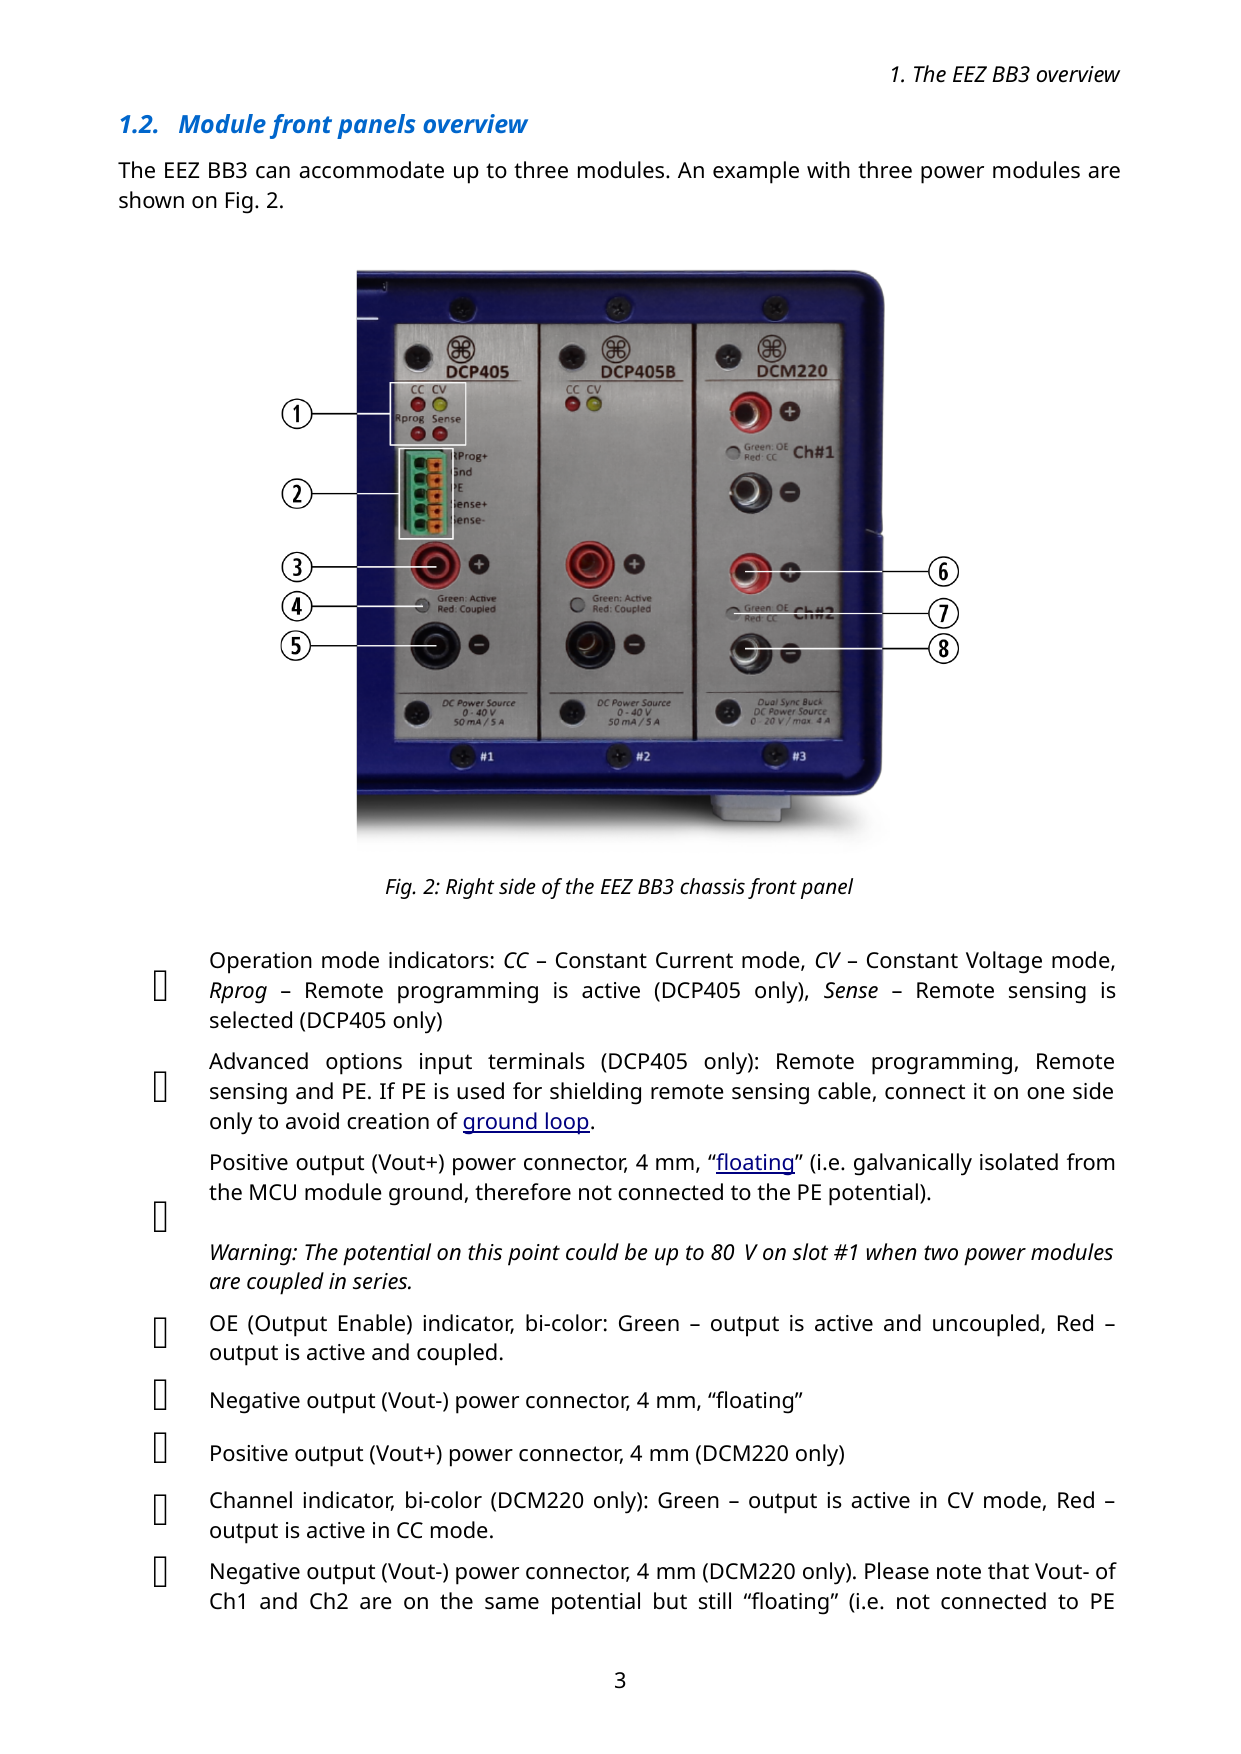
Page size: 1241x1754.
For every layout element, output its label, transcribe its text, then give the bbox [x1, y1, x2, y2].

table_cell Positive output (Vout+) power connector, 4 mm (DCM220 only) [203, 1426, 1122, 1479]
table_cell Channel indicator, bi-color (DCM220 only): Green – output is active in CV mode, Red – output is active in CC mode. [203, 1479, 1122, 1550]
picture [280, 244, 960, 861]
table_cell  [118, 1041, 203, 1141]
table_cell Negative output (Vout-) power connector, 4 mm, “floating” [203, 1373, 1122, 1426]
table_cell Negative output (Vout-) power connector, 4 mm (DCM220 only). Please note that Vout- of Ch1 and Ch2 are on the same potential but still “floating” (i.e. not connected to PE [203, 1550, 1122, 1621]
table_cell  [118, 1426, 203, 1479]
subtitle Module front panels overview [118, 107, 1122, 141]
table_cell  [118, 1141, 203, 1302]
text The EEZ BB3 can accommodate up to three modules. An example with three power modules are shown on Fig. 2. [118, 155, 1122, 215]
text Fig. 2: Right side of the EEZ BB3 chassis front panel [248, 861, 992, 900]
table_cell  [118, 1550, 203, 1621]
table_cell OE (Output Enable) indicator, bi-color: Green – output is active and uncoupled, Red – output is active and coupled. [203, 1302, 1122, 1373]
table_header  [118, 940, 203, 1041]
table_cell Advanced options input terminals (DCP405 only): Remote programming, Remote sensing and PE. If PE is used for shielding remote sensing cable, connect it on one side only to avoid creation of ground loop. [203, 1041, 1122, 1141]
table_header Operation mode indicators: CC – Constant Current mode, CV – Constant Voltage mode, Rprog – Remote programming is active (DCP405 only), Sense – Remote sensing is selected (DCP405 only) [203, 940, 1122, 1041]
table_cell Positive output (Vout+) power connector, 4 mm, “floating” (i.e. galvanically isolated from the MCU module ground, therefore not connected to the PE potential). Warning: The potential on this point could be up to 80 V on slot #1 when two power modules are coupled in series. [203, 1141, 1122, 1302]
table_cell  [118, 1373, 203, 1426]
table_cell  [118, 1479, 203, 1550]
table_cell  [118, 1302, 203, 1373]
